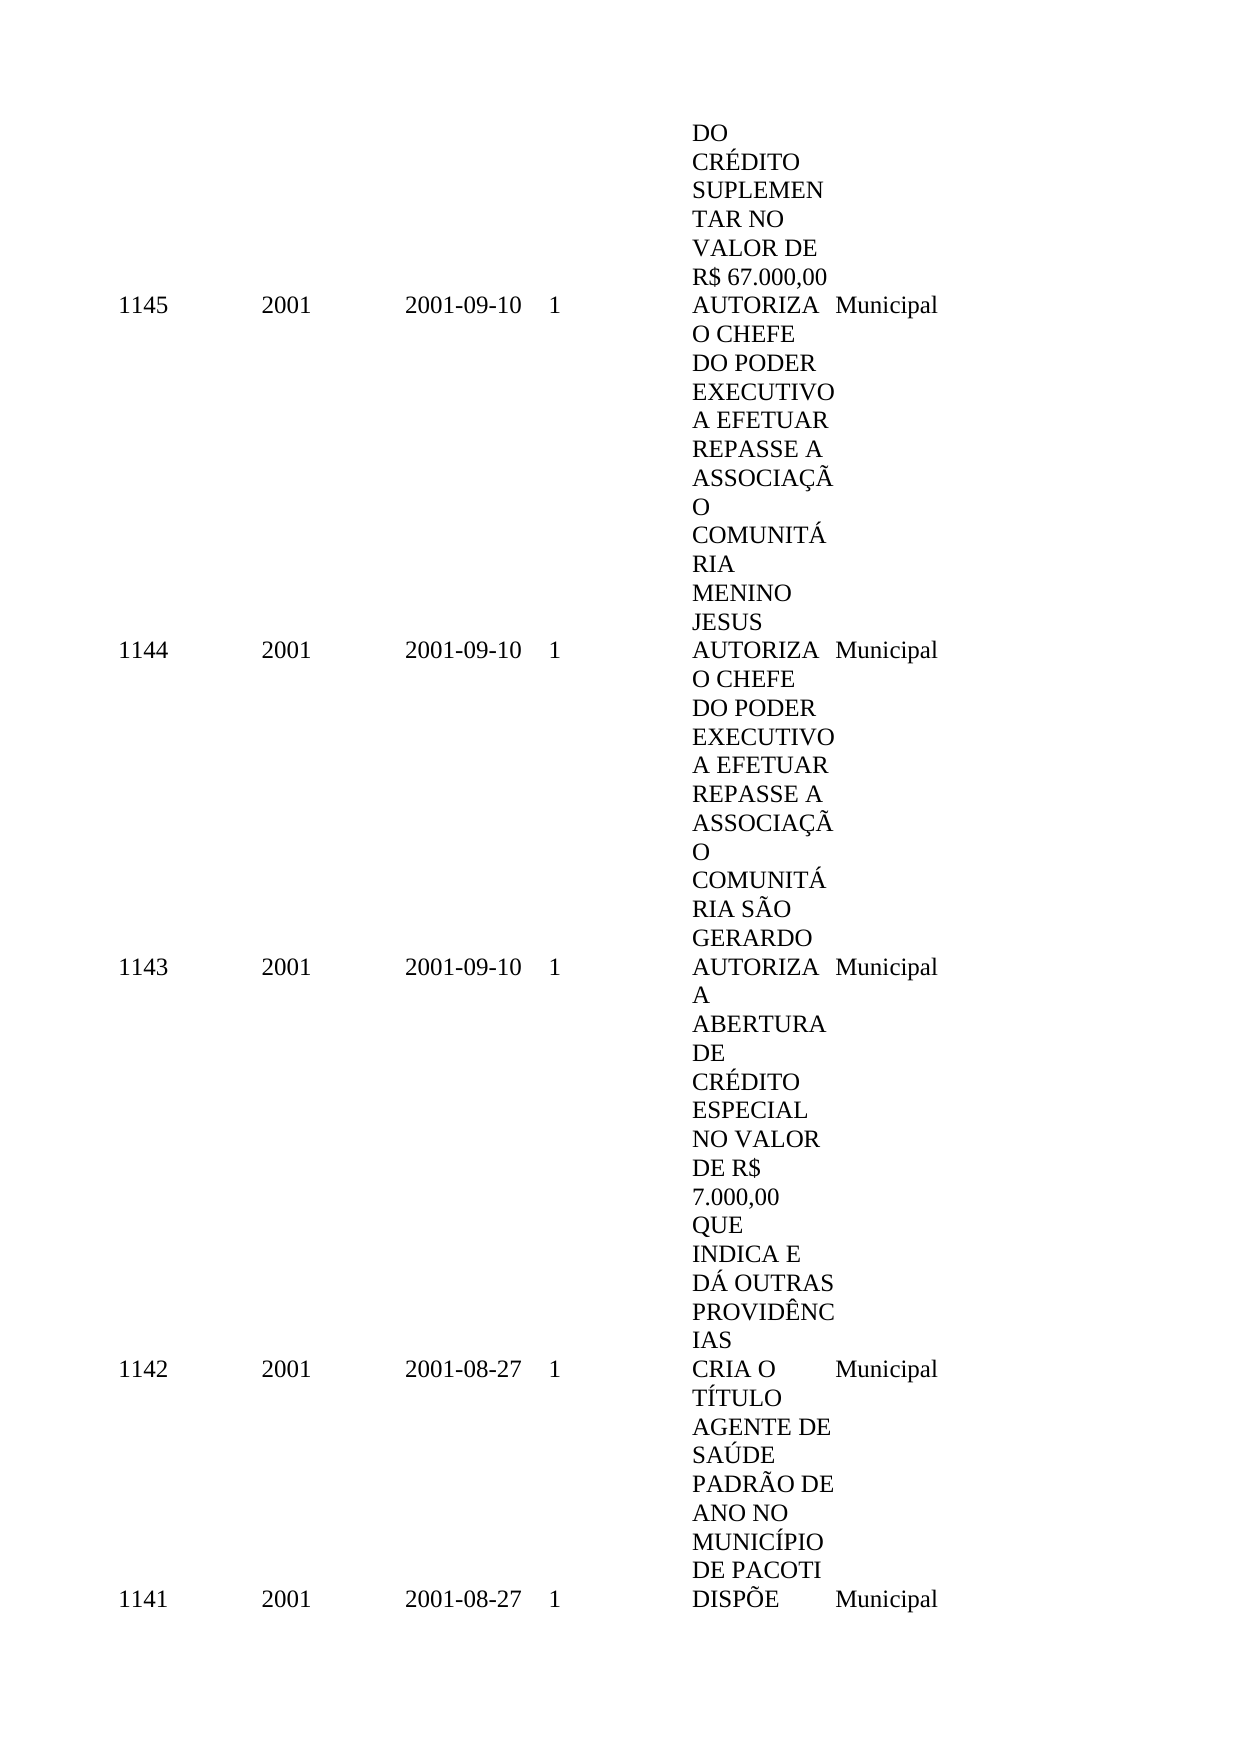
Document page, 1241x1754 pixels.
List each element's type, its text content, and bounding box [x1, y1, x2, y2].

table_cell 2001-09-10 [405, 291, 548, 636]
table_cell [261, 118, 405, 291]
table_cell CRIA O TÍTULO AGENTE DE SAÚDE PADRÃO DE ANO NO MUNICÍPIO DE PACOTI [692, 1354, 835, 1584]
table_cell 2001 [261, 291, 405, 636]
table_cell 1 [548, 1354, 692, 1584]
table_cell 1 [548, 952, 692, 1354]
table_cell 1145 [118, 291, 261, 636]
table_cell 2001-09-10 [405, 636, 548, 952]
table_cell 1143 [118, 952, 261, 1354]
table_cell 1 [548, 1584, 692, 1613]
table_cell 1 [548, 291, 692, 636]
table_cell DO CRÉDITO SUPLEMENTAR NO VALOR DE R$ 67.000,00 [692, 118, 835, 291]
table_cell Municipal [835, 291, 979, 636]
table_cell Municipal [835, 1354, 979, 1584]
table_cell [835, 118, 979, 291]
table_cell [118, 118, 261, 291]
table_cell 2001 [261, 636, 405, 952]
table_cell Municipal [835, 952, 979, 1354]
table_cell Municipal [835, 636, 979, 952]
table_cell [979, 952, 1122, 1354]
table_cell 2001 [261, 1354, 405, 1584]
table_cell [979, 636, 1122, 952]
table_cell AUTORIZA O CHEFE DO PODER EXECUTIVO A EFETUAR REPASSE A ASSOCIAÇÃO COMUNITÁRIA SÃO GERARDO [692, 636, 835, 952]
table_cell AUTORIZA O CHEFE DO PODER EXECUTIVO A EFETUAR REPASSE A ASSOCIAÇÃO COMUNITÁRIA MENINO JESUS [692, 291, 835, 636]
table_cell 2001 [261, 1584, 405, 1613]
table_cell 2001-09-10 [405, 952, 548, 1354]
table_cell [979, 291, 1122, 636]
table_cell [979, 118, 1122, 291]
table_cell 2001-08-27 [405, 1584, 548, 1613]
table_cell 1142 [118, 1354, 261, 1584]
table_cell [548, 118, 692, 291]
table_cell 2001-08-27 [405, 1354, 548, 1584]
table_cell [979, 1584, 1122, 1613]
table_cell 2001 [261, 952, 405, 1354]
table_cell 1144 [118, 636, 261, 952]
table_cell 1 [548, 636, 692, 952]
table_cell DISPÕE [692, 1584, 835, 1613]
table_cell [979, 1354, 1122, 1584]
table_cell [405, 118, 548, 291]
table_cell Municipal [835, 1584, 979, 1613]
table_cell AUTORIZA A ABERTURA DE CRÉDITO ESPECIAL NO VALOR DE R$ 7.000,00 QUE INDICA E DÁ OUTRAS PROVIDÊNCIAS [692, 952, 835, 1354]
table_cell 1141 [118, 1584, 261, 1613]
